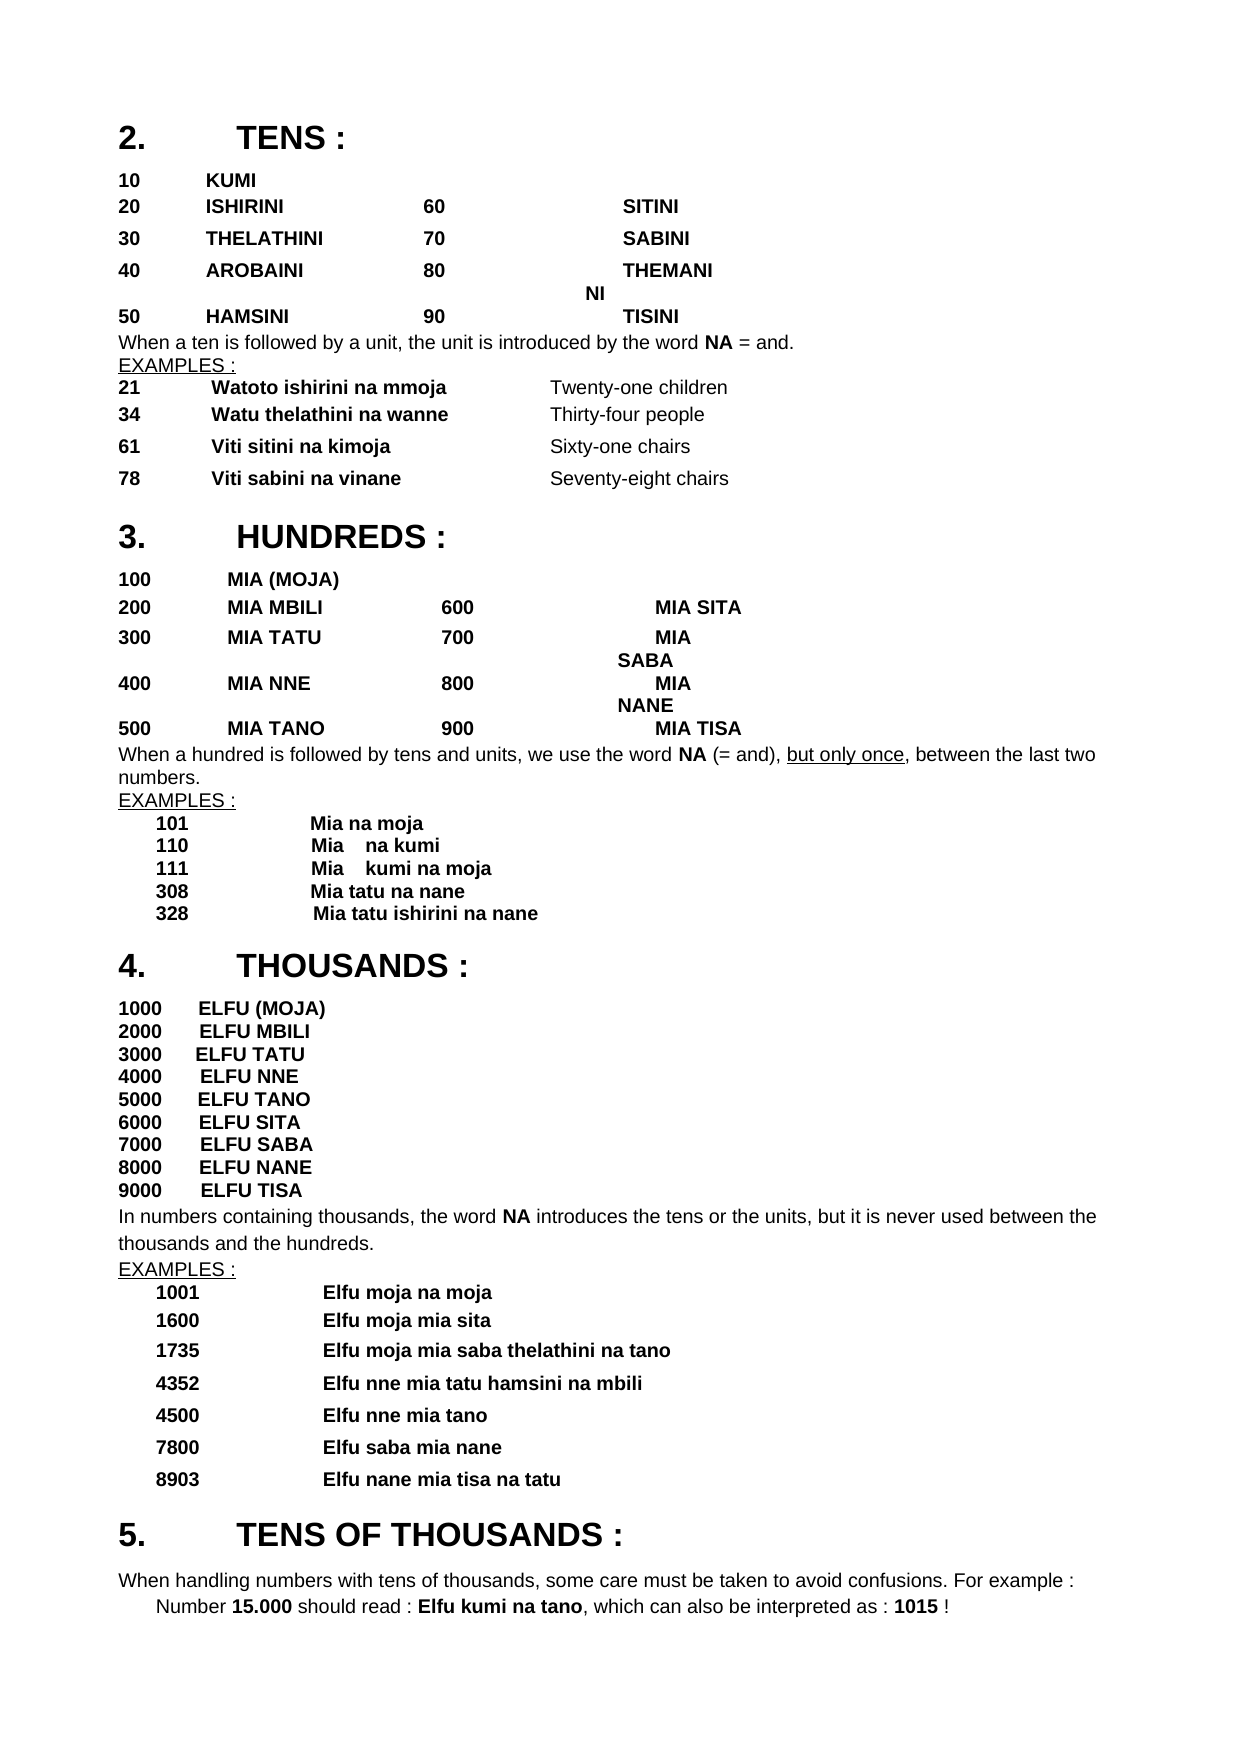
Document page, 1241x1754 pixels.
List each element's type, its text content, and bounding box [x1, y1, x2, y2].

text In numbers containing thousands, the word NA introduces the tens or the units, but it is never used between the thousands and the hundreds. [118, 1201, 1122, 1254]
table_header 10 [118, 169, 168, 195]
table_cell 70 [423, 227, 585, 259]
text EXAMPLES : [118, 353, 1122, 376]
table_cell THELATHINI [168, 227, 423, 259]
text 4000 ELFU NNE [118, 1065, 1122, 1088]
table_cell Elfu saba mia nane [285, 1436, 1148, 1467]
text 101 Mia na moja [118, 811, 1122, 834]
table_cell 400 [118, 671, 189, 717]
table_cell 8903 [118, 1468, 285, 1493]
table_cell MIA TISA [618, 717, 752, 743]
table_cell Thirty-four people [512, 403, 764, 435]
table_cell 600 [441, 596, 617, 626]
table_cell Watu thelathini na wanne [174, 403, 512, 435]
table_header 21 [118, 376, 174, 403]
table_cell 78 [118, 467, 174, 496]
text When a hundred is followed by tens and units, we use the word NA (= and), but only once, between the last two numbers. [118, 743, 1122, 789]
table_cell SABINI [585, 227, 723, 259]
text 9000 ELFU TISA [118, 1179, 1122, 1201]
text 5000 ELFU TANO [118, 1088, 1122, 1111]
table_cell 500 [118, 717, 189, 743]
table_cell Elfu moja mia sita [285, 1309, 1148, 1339]
table_cell MIA NANE [618, 671, 752, 717]
text When a ten is followed by a unit, the unit is introduced by the word NA = and. [118, 331, 1122, 353]
text 2000 ELFU MBILI [118, 1020, 1122, 1042]
table_cell MIA MBILI [190, 596, 441, 626]
table_cell 700 [441, 626, 617, 671]
table_cell 61 [118, 435, 174, 467]
table_cell 300 [118, 626, 189, 671]
text EXAMPLES : [118, 1254, 1122, 1281]
table_cell 4500 [118, 1404, 285, 1436]
text 8000 ELFU NANE [118, 1156, 1122, 1179]
table_cell 800 [441, 671, 617, 717]
table_header 100 [118, 568, 189, 596]
table_cell MIA SABA [618, 626, 752, 671]
table_cell MIA TANO [190, 717, 441, 743]
table_header Twenty-one children [512, 376, 764, 403]
text 3000 ELFU TATU [118, 1042, 1122, 1065]
table_cell THEMANINI [585, 259, 723, 305]
table_cell Elfu nne mia tano [285, 1404, 1148, 1436]
table_cell 1735 [118, 1339, 285, 1372]
table_cell 1600 [118, 1309, 285, 1339]
table_cell Seventy-eight chairs [512, 467, 764, 496]
table_cell Elfu moja mia saba thelathini na tano [285, 1339, 1148, 1372]
table_cell 90 [423, 305, 585, 331]
text EXAMPLES : [118, 789, 1122, 811]
table_cell 7800 [118, 1436, 285, 1467]
table_cell 20 [118, 195, 168, 227]
table_cell AROBAINI [168, 259, 423, 305]
text When handling numbers with tens of thousands, some care must be taken to avoid confusions. For example : [118, 1566, 1122, 1592]
table_header 1001 [118, 1281, 285, 1308]
text Number 15.000 should read : Elfu kumi na tano, which can also be interpreted as : 1015 ! [118, 1592, 1122, 1618]
table_cell 4352 [118, 1372, 285, 1403]
table_cell MIA TATU [190, 626, 441, 671]
table_cell MIA NNE [190, 671, 441, 717]
subtitle 4. THOUSANDS : [118, 946, 1122, 984]
subtitle 5. TENS OF THOUSANDS : [118, 1514, 1122, 1553]
list Mia kumi na moja [118, 857, 1122, 879]
table_cell 60 [423, 195, 585, 227]
table_cell ISHIRINI [168, 195, 423, 227]
list Mia na kumi [118, 834, 1122, 857]
table_cell Viti sitini na kimoja [174, 435, 512, 467]
text 6000 ELFU SITA [118, 1111, 1122, 1133]
table_cell 30 [118, 227, 168, 259]
table_cell TISINI [585, 305, 723, 331]
table_cell Elfu nne mia tatu hamsini na mbili [285, 1372, 1148, 1403]
table_cell 80 [423, 259, 585, 305]
text 308 Mia tatu na nane [118, 879, 1122, 902]
table_cell 900 [441, 717, 617, 743]
table_cell SITINI [585, 195, 723, 227]
text 7000 ELFU SABA [118, 1133, 1122, 1156]
table_header Elfu moja na moja [285, 1281, 1148, 1308]
table_cell 200 [118, 596, 189, 626]
table_cell HAMSINI [168, 305, 423, 331]
table_header KUMI [168, 169, 723, 195]
table_cell 34 [118, 403, 174, 435]
table_cell 50 [118, 305, 168, 331]
table_cell MIA SITA [618, 596, 752, 626]
text 1000 ELFU (MOJA) [118, 997, 1122, 1020]
table_header MIA (MOJA) [190, 568, 752, 596]
subtitle 3. HUNDREDS : [118, 517, 1122, 556]
table_cell Sixty-one chairs [512, 435, 764, 467]
table_cell 40 [118, 259, 168, 305]
table_cell Elfu nane mia tisa na tatu [285, 1468, 1148, 1493]
table_cell Viti sabini na vinane [174, 467, 512, 496]
table_header Watoto ishirini na mmoja [174, 376, 512, 403]
text 328 Mia tatu ishirini na nane [118, 902, 1122, 925]
subtitle 2. TENS : [118, 118, 1122, 157]
